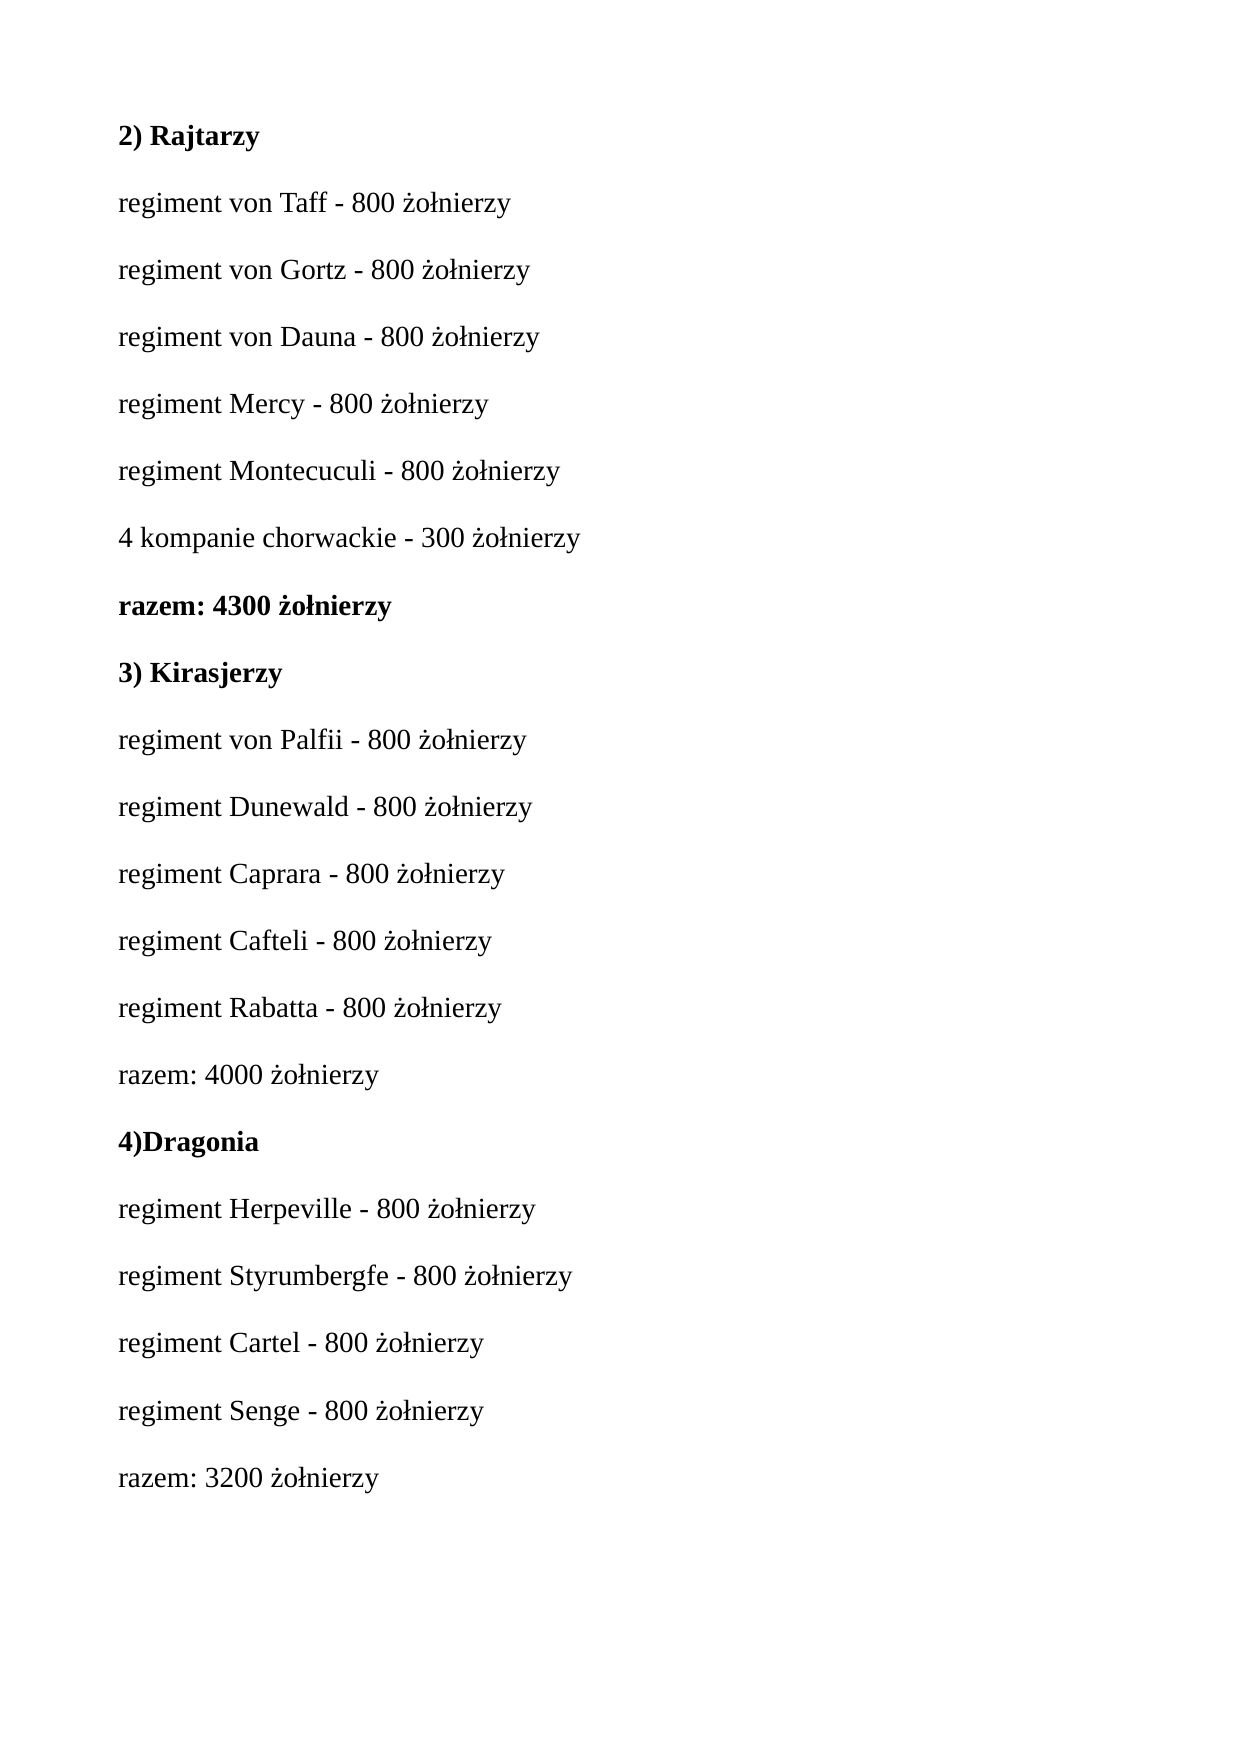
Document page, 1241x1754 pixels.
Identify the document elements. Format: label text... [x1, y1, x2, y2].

text razem: 4000 żołnierzy [118, 1057, 1122, 1091]
text regiment Mercy - 800 żołnierzy [118, 386, 1122, 420]
text 2) Rajtarzy [118, 118, 1122, 152]
text regiment Cartel - 800 żołnierzy [118, 1326, 1122, 1359]
text razem: 3200 żołnierzy [118, 1460, 1122, 1493]
text razem: 4300 żołnierzy [118, 588, 1122, 621]
text regiment Styrumbergfe - 800 żołnierzy [118, 1258, 1122, 1292]
text 4)Dragonia [118, 1124, 1122, 1158]
text regiment von Gortz - 800 żołnierzy [118, 252, 1122, 286]
text regiment von Taff - 800 żołnierzy [118, 185, 1122, 219]
text regiment Rabatta - 800 żołnierzy [118, 990, 1122, 1024]
text 4 kompanie chorwackie - 300 żołnierzy [118, 521, 1122, 554]
text 3) Kirasjerzy [118, 655, 1122, 688]
text regiment Herpeville - 800 żołnierzy [118, 1191, 1122, 1225]
text regiment von Dauna - 800 żołnierzy [118, 319, 1122, 353]
text regiment Caprara - 800 żołnierzy [118, 856, 1122, 889]
text regiment Senge - 800 żołnierzy [118, 1393, 1122, 1426]
text regiment Cafteli - 800 żołnierzy [118, 923, 1122, 957]
text regiment Montecuculi - 800 żołnierzy [118, 453, 1122, 487]
text regiment von Palfii - 800 żołnierzy [118, 722, 1122, 755]
text regiment Dunewald - 800 żołnierzy [118, 789, 1122, 822]
